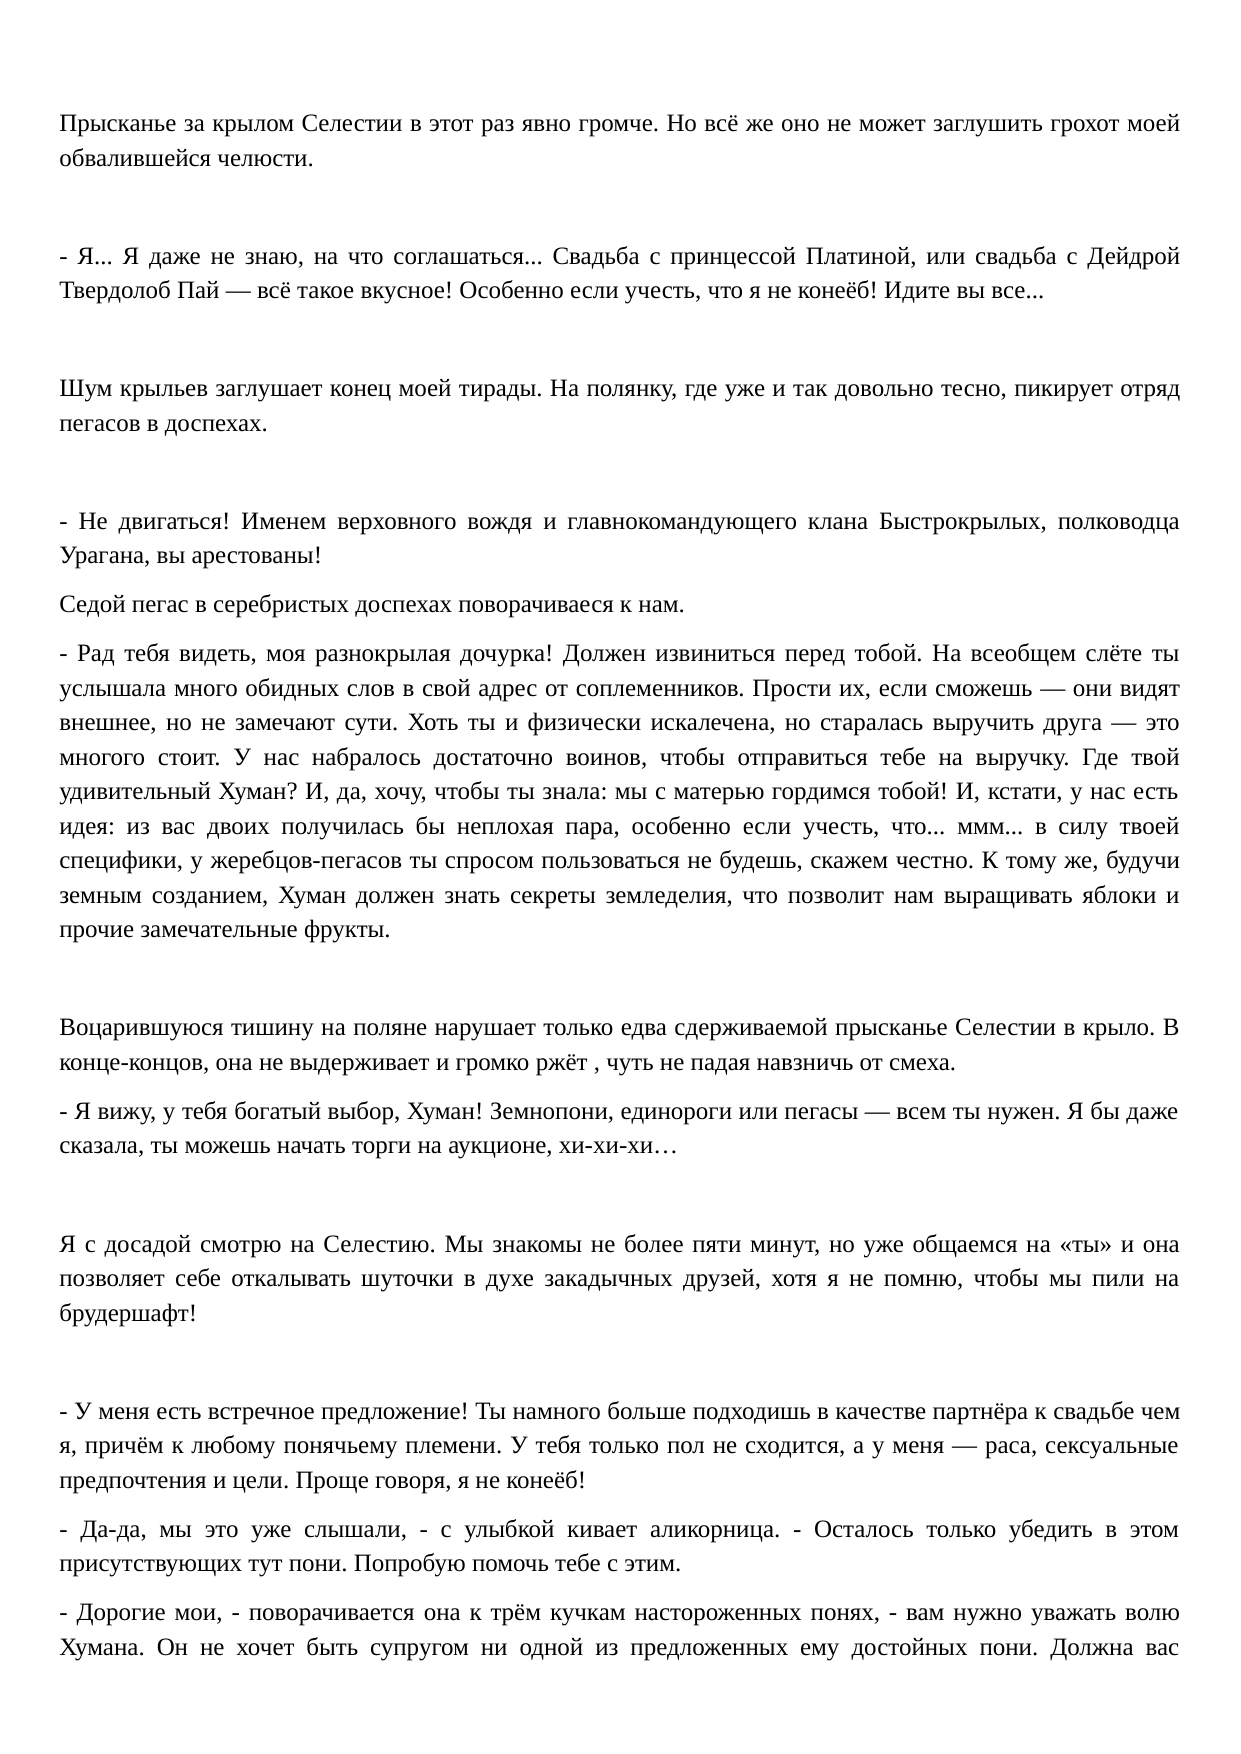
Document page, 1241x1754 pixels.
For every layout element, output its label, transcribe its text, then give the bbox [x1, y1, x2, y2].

text Я с досадой смотрю на Селестию. Мы знакомы не более пяти минут, но уже общаемся на «ты» и она позволяет себе откалывать шуточки в духе закадычных друзей, хотя я не помню, чтобы мы пили на брудершафт! [59, 1229, 1181, 1326]
text - Я вижу, у тебя богатый выбор, Хуман! Земнопони, единороги или пегасы — всем ты нужен. Я бы даже сказала, ты можешь начать торги на аукционе, хи-хи-хи… [59, 1096, 1181, 1159]
text Шум крыльев заглушает конец моей тирады. На полянку, где уже и так довольно тесно, пикирует отряд пегасов в доспехах. [59, 373, 1181, 437]
text - Я... Я даже не знаю, на что соглашаться... Свадьба с принцессой Платиной, или свадьба с Дейдрой Твердолоб Пай — всё такое вкусное! Особенно если учесть, что я не конеёб! Идите вы все... [59, 241, 1181, 304]
text - Дорогие мои, - поворачивается она к трём кучкам настороженных понях, - вам нужно уважать волю Хумана. Он не хочет быть супругом ни одной из предложенных ему достойных пони. Должна вас [59, 1597, 1181, 1661]
text - Да-да, мы это уже слышали, - с улыбкой кивает аликорница. - Осталось только убедить в этом присутствующих тут пони. Попробую помочь тебе с этим. [59, 1514, 1181, 1577]
text - Не двигаться! Именем верховного вождя и главнокомандующего клана Быстрокрылых, полководца Урагана, вы арестованы! [59, 506, 1181, 569]
text Прысканье за крылом Селестии в этот раз явно громче. Но всё же оно не может заглушить грохот моей обвалившейся челюсти. [59, 108, 1181, 171]
text Седой пегас в серебристых доспехах поворачиваеся к нам. [59, 589, 1181, 618]
text - Рад тебя видеть, моя разнокрылая дочурка! Должен извиниться перед тобой. На всеобщем слёте ты услышала много обидных слов в свой адрес от соплеменников. Прости их, если сможешь — они видят внешнее, но не замечают сути. Хоть ты и физически искалечена, но старалась выручить друга — это многого стоит. У нас набралось достаточно воинов, чтобы отправиться тебе на выручку. Где твой удивительный Хуман? И, да, хочу, чтобы ты знала: мы с матерью гордимся тобой! И, кстати, у нас есть идея: из вас двоих получилась бы неплохая пара, особенно если учесть, что... ммм... в силу твоей специфики, у жеребцов-пегасов ты спросом пользоваться не будешь, скажем честно. К тому же, будучи земным созданием, Хуман должен знать секреты земледелия, что позволит нам выращивать яблоки и прочие замечательные фрукты. [59, 638, 1181, 943]
text Воцарившуюся тишину на поляне нарушает только едва сдерживаемой прысканье Селестии в крыло. В конце-концов, она не выдерживает и громко ржёт , чуть не падая навзничь от смеха. [59, 1012, 1181, 1076]
text - У меня есть встречное предложение! Ты намного больше подходишь в качестве партнёра к свадьбе чем я, причём к любому понячьему племени. У тебя только пол не сходится, а у меня — раса, сексуальные предпочтения и цели. Проще говоря, я не конеёб! [59, 1396, 1181, 1493]
